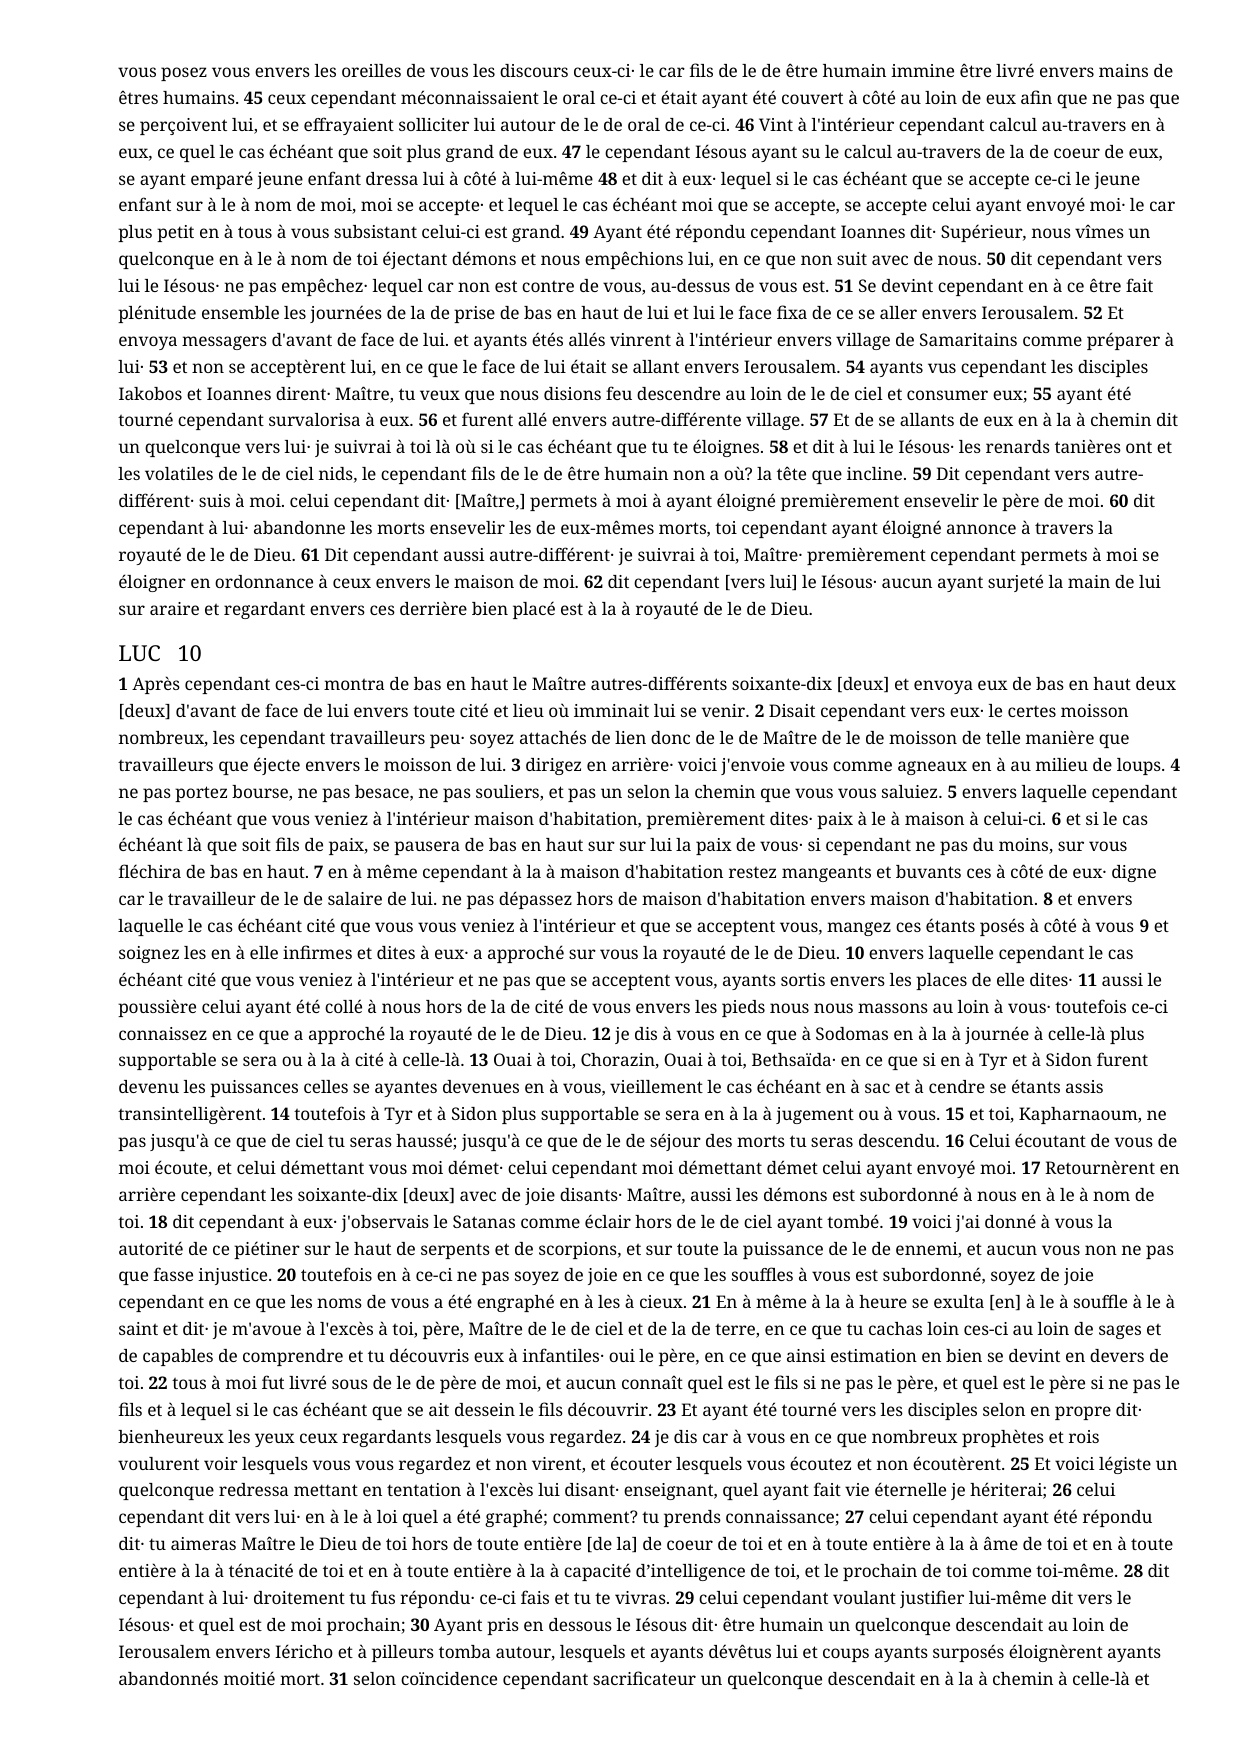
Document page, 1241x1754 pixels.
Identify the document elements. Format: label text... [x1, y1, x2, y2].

text 1 Après cependant ces-ci montra de bas en haut le Maître autres-différents soixante-dix [deux] et envoya eux de bas en haut deux [deux] d'avant de face de lui envers toute cité et lieu où imminait lui se venir. 2 Disait cependant vers eux· le certes moisson nombreux, les cependant travailleurs peu· soyez attachés de lien donc de le de Maître de le de moisson de telle manière que travailleurs que éjecte envers le moisson de lui. 3 dirigez en arrière· voici j'envoie vous comme agneaux en à au milieu de loups. 4 ne pas portez bourse, ne pas besace, ne pas souliers, et pas un selon la chemin que vous vous saluiez. 5 envers laquelle cependant le cas échéant que vous veniez à l'intérieur maison d'habitation, premièrement dites· paix à le à maison à celui-ci. 6 et si le cas échéant là que soit fils de paix, se pausera de bas en haut sur sur lui la paix de vous· si cependant ne pas du moins, sur vous fléchira de bas en haut. 7 en à même cependant à la à maison d'habitation restez mangeants et buvants ces à côté de eux· digne car le travailleur de le de salaire de lui. ne pas dépassez hors de maison d'habitation envers maison d'habitation. 8 et envers laquelle le cas échéant cité que vous vous veniez à l'intérieur et que se acceptent vous, mangez ces étants posés à côté à vous 9 et soignez les en à elle infirmes et dites à eux· a approché sur vous la royauté de le de Dieu. 10 envers laquelle cependant le cas échéant cité que vous veniez à l'intérieur et ne pas que se acceptent vous, ayants sortis envers les places de elle dites· 11 aussi le poussière celui ayant été collé à nous hors de la de cité de vous envers les pieds nous nous massons au loin à vous· toutefois ce-ci connaissez en ce que a approché la royauté de le de Dieu. 12 je dis à vous en ce que à Sodomas en à la à journée à celle-là plus supportable se sera ou à la à cité à celle-là. 13 Ouai à toi, Chorazin, Ouai à toi, Bethsaïda· en ce que si en à Tyr et à Sidon furent devenu les puissances celles se ayantes devenues en à vous, vieillement le cas échéant en à sac et à cendre se étants assis transintelligèrent. 14 toutefois à Tyr et à Sidon plus supportable se sera en à la à jugement ou à vous. 15 et toi, Kapharnaoum, ne pas jusqu'à ce que de ciel tu seras haussé; jusqu'à ce que de le de séjour des morts tu seras descendu. 16 Celui écoutant de vous de moi écoute, et celui démettant vous moi démet· celui cependant moi démettant démet celui ayant envoyé moi. 17 Retournèrent en arrière cependant les soixante-dix [deux] avec de joie disants· Maître, aussi les démons est subordonné à nous en à le à nom de toi. 18 dit cependant à eux· j'observais le Satanas comme éclair hors de le de ciel ayant tombé. 19 voici j'ai donné à vous la autorité de ce piétiner sur le haut de serpents et de scorpions, et sur toute la puissance de le de ennemi, et aucun vous non ne pas que fasse injustice. 20 toutefois en à ce-ci ne pas soyez de joie en ce que les souffles à vous est subordonné, soyez de joie cependant en ce que les noms de vous a été engraphé en à les à cieux. 21 En à même à la à heure se exulta [en] à le à souffle à le à saint et dit· je m'avoue à l'excès à toi, père, Maître de le de ciel et de la de terre, en ce que tu cachas loin ces-ci au loin de sages et de capables de comprendre et tu découvris eux à infantiles· oui le père, en ce que ainsi estimation en bien se devint en devers de toi. 22 tous à moi fut livré sous de le de père de moi, et aucun connaît quel est le fils si ne pas le père, et quel est le père si ne pas le fils et à lequel si le cas échéant que se ait dessein le fils découvrir. 23 Et ayant été tourné vers les disciples selon en propre dit· bienheureux les yeux ceux regardants lesquels vous regardez. 24 je dis car à vous en ce que nombreux prophètes et rois voulurent voir lesquels vous vous regardez et non virent, et écouter lesquels vous écoutez et non écoutèrent. 25 Et voici légiste un quelconque redressa mettant en tentation à l'excès lui disant· enseignant, quel ayant fait vie éternelle je hériterai; 26 celui cependant dit vers lui· en à le à loi quel a été graphé; comment? tu prends connaissance; 27 celui cependant ayant été répondu dit· tu aimeras Maître le Dieu de toi hors de toute entière [de la] de coeur de toi et en à toute entière à la à âme de toi et en à toute entière à la à ténacité de toi et en à toute entière à la à capacité d’intelligence de toi, et le prochain de toi comme toi-même. 28 dit cependant à lui· droitement tu fus répondu· ce-ci fais et tu te vivras. 29 celui cependant voulant justifier lui-même dit vers le Iésous· et quel est de moi prochain; 30 Ayant pris en dessous le Iésous dit· être humain un quelconque descendait au loin de Ierousalem envers Iéricho et à pilleurs tomba autour, lesquels et ayants dévêtus lui et coups ayants surposés éloignèrent ayants abandonnés moitié mort. 31 selon coïncidence cependant sacrificateur un quelconque descendait en à la à chemin à celle-là et [118, 672, 1181, 1690]
text vous posez vous envers les oreilles de vous les discours ceux-ci· le car fils de le de être humain immine être livré envers mains de êtres humains. 45 ceux cependant méconnaissaient le oral ce-ci et était ayant été couvert à côté au loin de eux afin que ne pas que se perçoivent lui, et se effrayaient solliciter lui autour de le de oral de ce-ci. 46 Vint à l'intérieur cependant calcul au-travers en à eux, ce quel le cas échéant que soit plus grand de eux. 47 le cependant Iésous ayant su le calcul au-travers de la de coeur de eux, se ayant emparé jeune enfant dressa lui à côté à lui-même 48 et dit à eux· lequel si le cas échéant que se accepte ce-ci le jeune enfant sur à le à nom de moi, moi se accepte· et lequel le cas échéant moi que se accepte, se accepte celui ayant envoyé moi· le car plus petit en à tous à vous subsistant celui-ci est grand. 49 Ayant été répondu cependant Ioannes dit· Supérieur, nous vîmes un quelconque en à le à nom de toi éjectant démons et nous empêchions lui, en ce que non suit avec de nous. 50 dit cependant vers lui le Iésous· ne pas empêchez· lequel car non est contre de vous, au-dessus de vous est. 51 Se devint cependant en à ce être fait plénitude ensemble les journées de la de prise de bas en haut de lui et lui le face fixa de ce se aller envers Ierousalem. 52 Et envoya messagers d'avant de face de lui. et ayants étés allés vinrent à l'intérieur envers village de Samaritains comme préparer à lui· 53 et non se acceptèrent lui, en ce que le face de lui était se allant envers Ierousalem. 54 ayants vus cependant les disciples Iakobos et Ioannes dirent· Maître, tu veux que nous disions feu descendre au loin de le de ciel et consumer eux; 55 ayant été tourné cependant survalorisa à eux. 56 et furent allé envers autre-différente village. 57 Et de se allants de eux en à la à chemin dit un quelconque vers lui· je suivrai à toi là où si le cas échéant que tu te éloignes. 58 et dit à lui le Iésous· les renards tanières ont et les volatiles de le de ciel nids, le cependant fils de le de être humain non a où? la tête que incline. 59 Dit cependant vers autre-différent· suis à moi. celui cependant dit· [Maître,] permets à moi à ayant éloigné premièrement ensevelir le père de moi. 60 dit cependant à lui· abandonne les morts ensevelir les de eux-mêmes morts, toi cependant ayant éloigné annonce à travers la royauté de le de Dieu. 61 Dit cependant aussi autre-différent· je suivrai à toi, Maître· premièrement cependant permets à moi se éloigner en ordonnance à ceux envers le maison de moi. 62 dit cependant [vers lui] le Iésous· aucun ayant surjeté la main de lui sur araire et regardant envers ces derrière bien placé est à la à royauté de le de Dieu. [118, 59, 1181, 620]
text LUC 10 [118, 638, 1181, 668]
